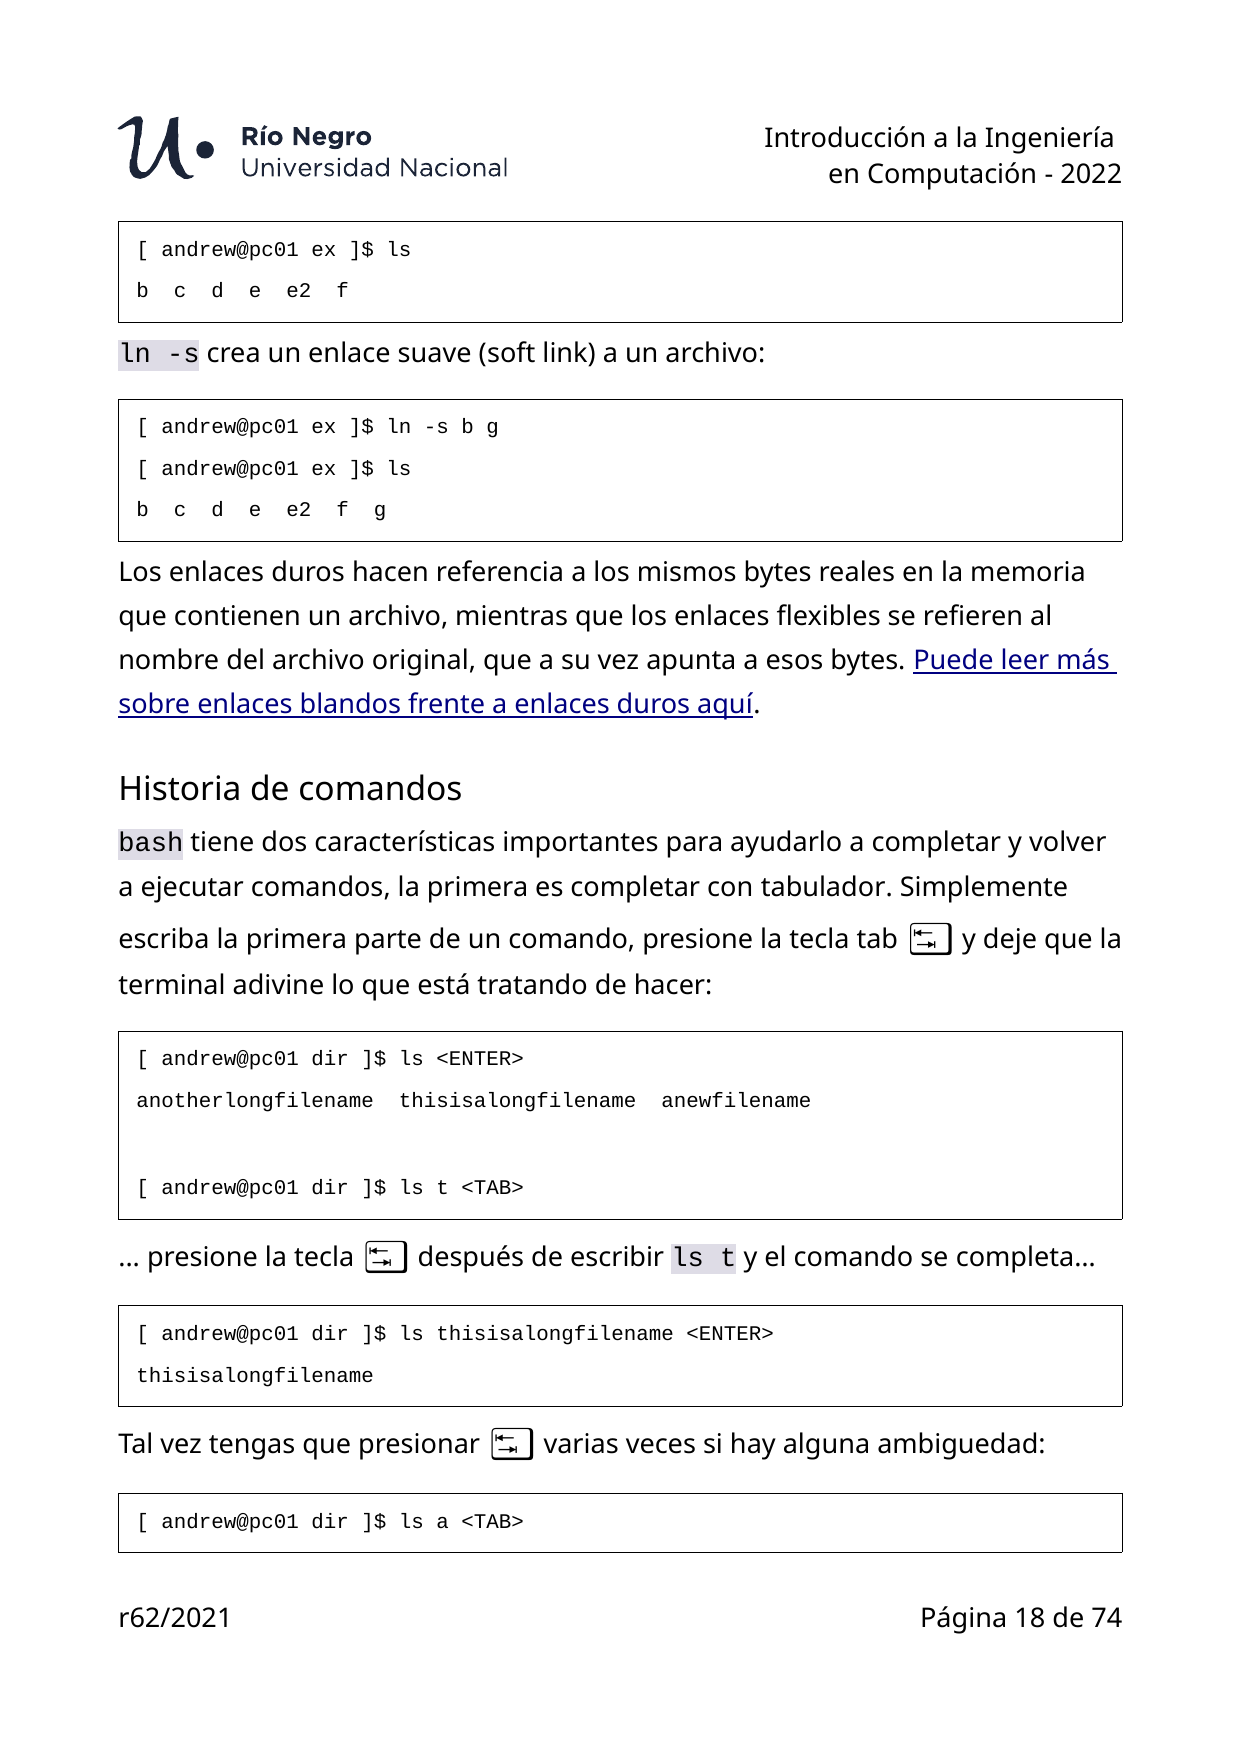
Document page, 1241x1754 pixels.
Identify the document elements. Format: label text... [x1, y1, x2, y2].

text thisisalongfilename [119, 1347, 1122, 1406]
text anotherlongfilename thisisalongfilename anewfilename [119, 1072, 1122, 1113]
text [ andrew@pc01 dir ]$ ls a <TAB> [119, 1494, 1122, 1552]
text ln -s crea un enlace suave (soft link) a un archivo: [118, 334, 1122, 371]
text Tal vez tengas que presionar  varias veces si hay alguna ambiguedad: [118, 1418, 1122, 1463]
text ... presione la tecla  después de escribir ls t y el comando se completa… [118, 1230, 1122, 1276]
text Los enlaces duros hacen referencia a los mismos bytes reales en la memoria que contienen un archivo, mientras que los enlaces flexibles se refieren al nombre del archivo original, que a su vez apunta a esos bytes. Puede leer más sobre enlaces blandos frente a enlaces duros aquí. [118, 552, 1122, 722]
text [ andrew@pc01 ex ]$ ls [119, 222, 1122, 263]
text [ andrew@pc01 ex ]$ ls [119, 440, 1122, 481]
text [ andrew@pc01 dir ]$ ls t <TAB> [119, 1159, 1122, 1219]
text [ andrew@pc01 dir ]$ ls thisisalongfilename <ENTER> [119, 1306, 1122, 1347]
text [ andrew@pc01 dir ]$ ls <ENTER> [119, 1032, 1122, 1072]
subtitle Historia de comandos [118, 764, 1122, 810]
text bash tiene dos características importantes para ayudarlo a completar y volver a ejecutar comandos, la primera es completar con tabulador. Simplemente escriba la primera parte de un comando, presione la tecla tab  y deje que la terminal adivine lo que está tratando de hacer: [118, 823, 1122, 1003]
text [ andrew@pc01 ex ]$ ln -s b g [119, 400, 1122, 440]
text b c d e e2 f g [119, 481, 1122, 541]
text b c d e e2 f [119, 263, 1122, 322]
